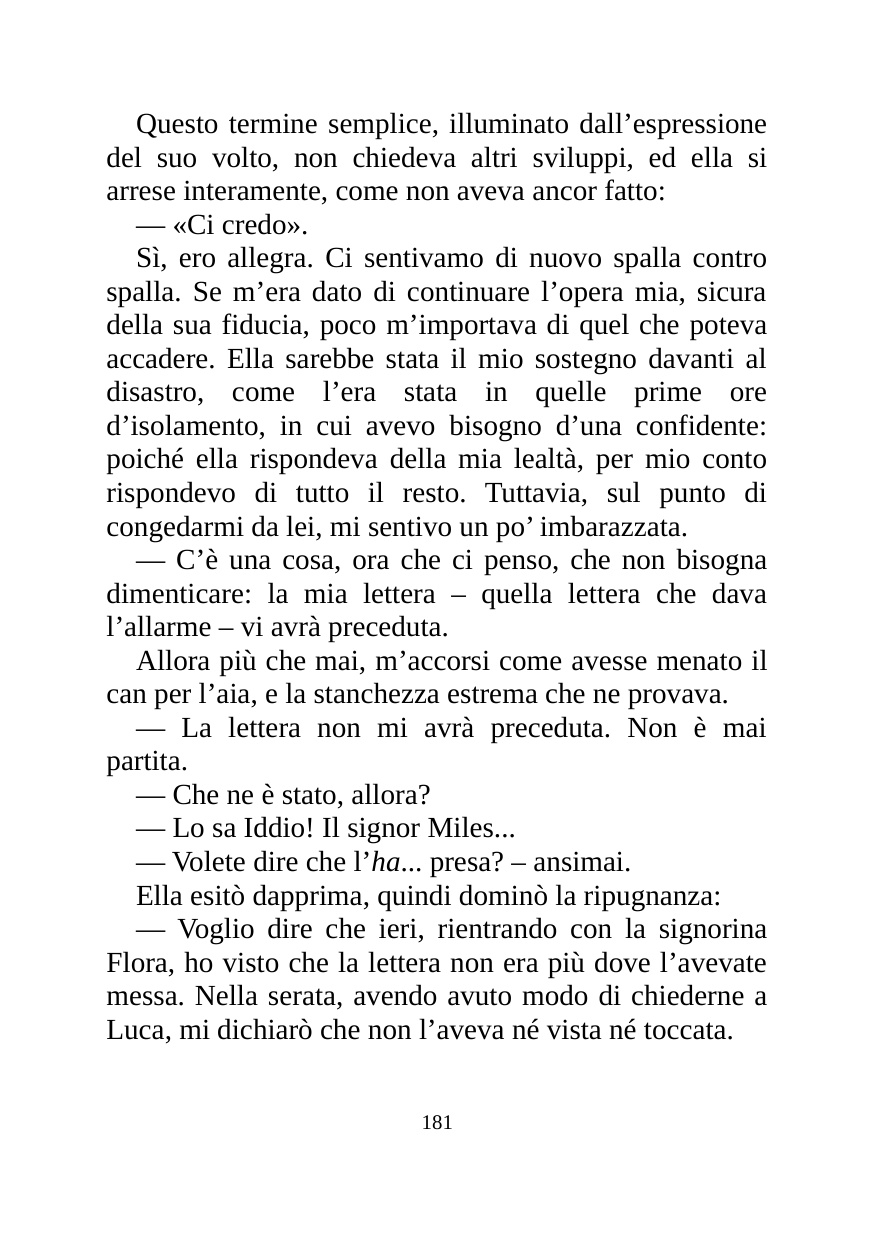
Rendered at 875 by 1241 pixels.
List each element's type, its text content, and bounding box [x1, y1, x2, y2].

text — Lo sa Iddio! Il signor Miles... [106, 811, 768, 844]
text Sì, ero allegra. Ci sentivamo di nuovo spalla contro spalla. Se m’era dato di continuare l’opera mia, sicura della sua fiducia, poco m’importava di quel che poteva accadere. Ella sarebbe stata il mio sostegno davanti al disastro, come l’era stata in quelle prime ore d’isolamento, in cui avevo bisogno d’una confidente: poiché ella rispondeva della mia lealtà, per mio conto rispondevo di tutto il resto. Tuttavia, sul punto di congedarmi da lei, mi sentivo un po’ imbarazzata. [106, 240, 768, 542]
text — «Ci credo». [106, 207, 768, 240]
text Allora più che mai, m’accorsi come avesse menato il can per l’aia, e la stanchezza estrema che ne provava. [106, 643, 768, 710]
text — Che ne è stato, allora? [106, 777, 768, 811]
text — La lettera non mi avrà preceduta. Non è mai partita. [106, 710, 768, 777]
text — C’è una cosa, ora che ci penso, che non bisogna dimenticare: la mia lettera – quella lettera che dava l’allarme – vi avrà preceduta. [106, 542, 768, 643]
text — Voglio dire che ieri, rientrando con la signorina Flora, ho visto che la lettera non era più dove l’avevate messa. Nella serata, avendo avuto modo di chiederne a Luca, mi dichiarò che non l’aveva né vista né toccata. [106, 911, 768, 1045]
text Ella esitò dapprima, quindi dominò la ripugnanza: [106, 878, 768, 911]
text Questo termine semplice, illuminato dall’espressione del suo volto, non chiedeva altri sviluppi, ed ella si arrese interamente, come non aveva ancor fatto: [106, 106, 768, 207]
text — Volete dire che l’ha... presa? – ansimai. [106, 844, 768, 878]
